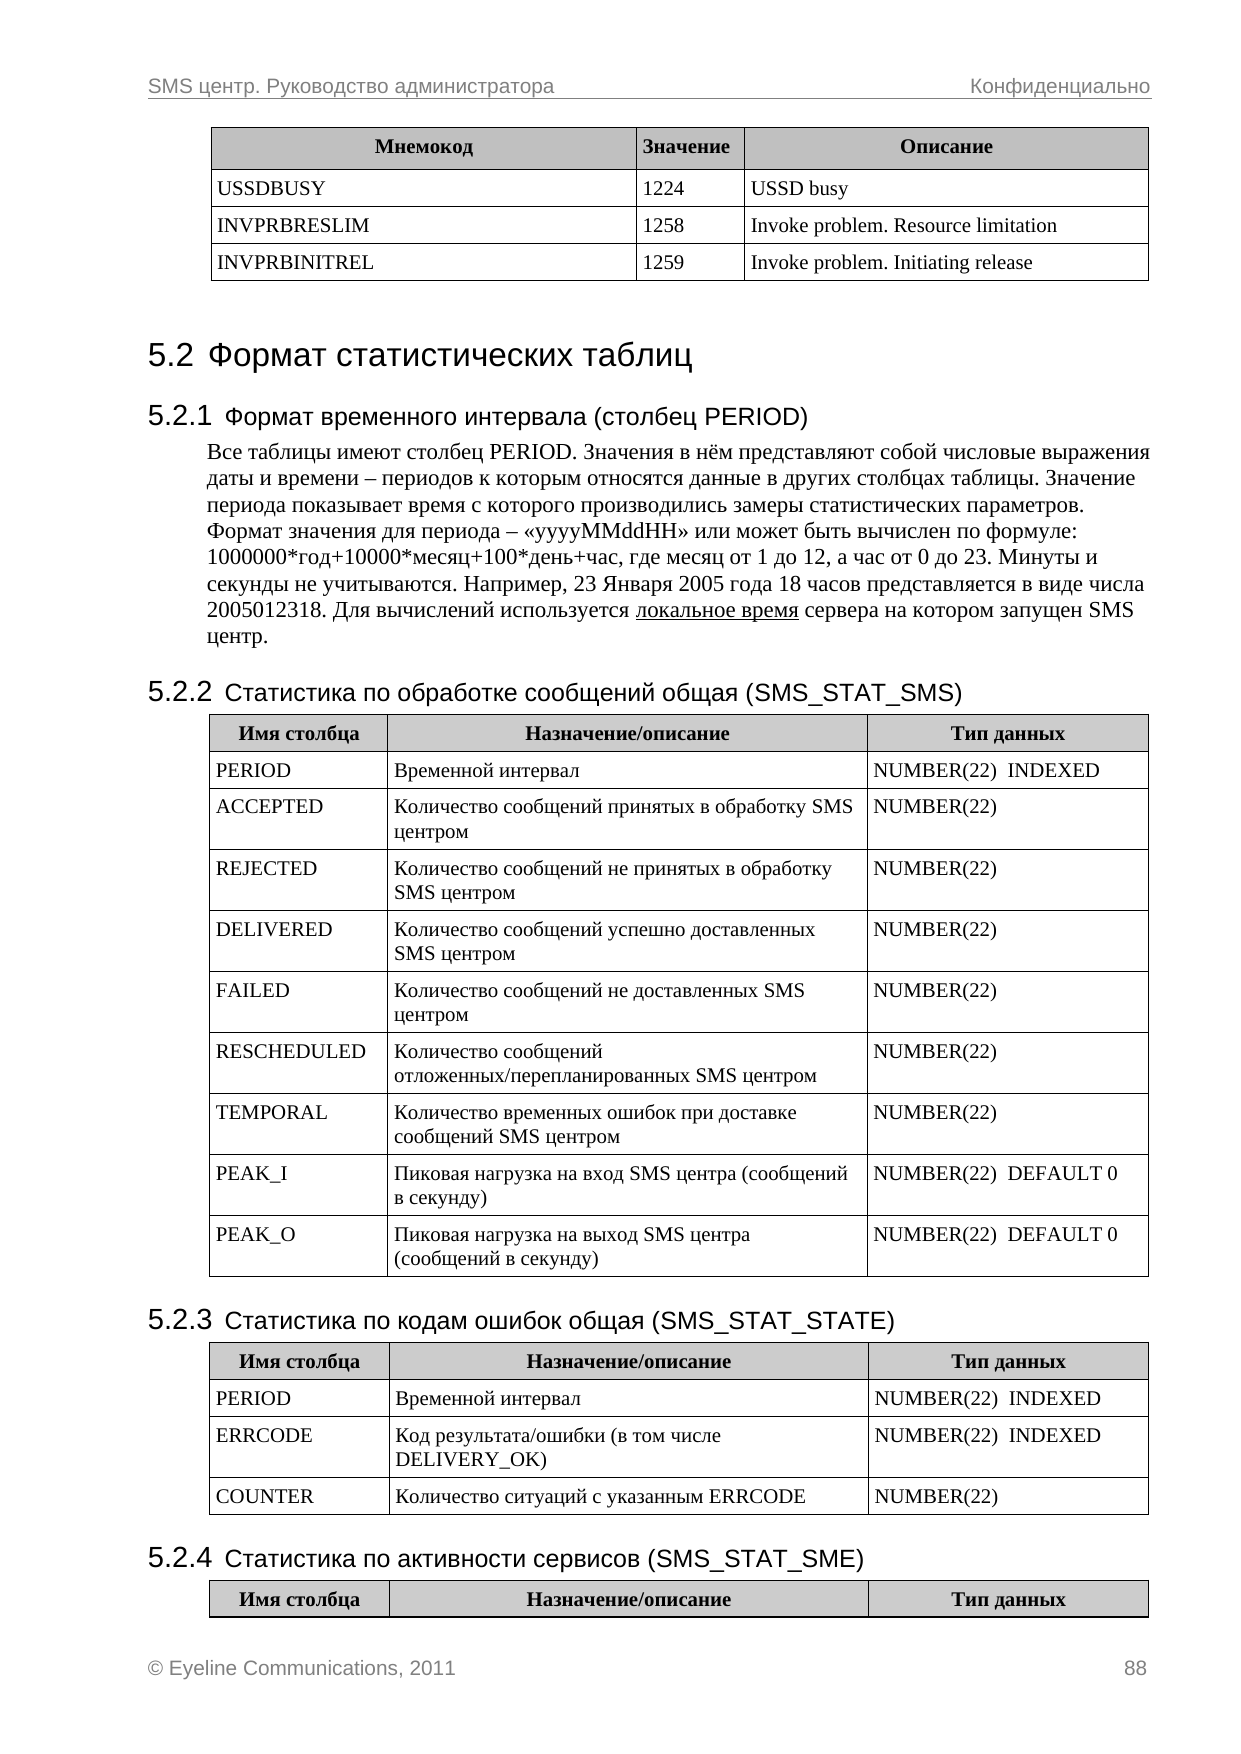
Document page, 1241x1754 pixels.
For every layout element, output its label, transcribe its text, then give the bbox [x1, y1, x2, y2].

table_cell NUMBER(22) INDEXED [868, 752, 1148, 787]
table_header Назначение/описание [388, 715, 867, 751]
table_cell PERIOD [210, 1380, 389, 1416]
table_header Назначение/описание [390, 1581, 868, 1616]
table_cell NUMBER(22) [868, 850, 1148, 909]
table_cell PEAK_O [210, 1216, 387, 1276]
table_cell INVPRBRESLIM [212, 207, 636, 243]
table_cell Пиковая нагрузка на вход SMS центра (сообщений в секунду) [388, 1155, 867, 1215]
text Все таблицы имеют столбец PERIOD. Значения в нём представляют собой числовые выражения даты и времени – периодов к которым относятся данные в других столбцах таблицы. Значение периода показывает время с которого производились замеры статистических параметров. Формат значения для периода – «yyyyMMddHH» или может быть вычислен по формуле: 1000000*год+10000*месяц+100*день+час, где месяц от 1 до 12, а час от 0 до 23. Минуты и секунды не учитываются. Например, 23 Января 2005 года 18 часов представляется в виде числа 2005012318. Для вычислений используется локальное время сервера на котором запущен SMS центр. [207, 438, 1152, 649]
table_cell PERIOD [210, 752, 387, 787]
table_cell NUMBER(22) DEFAULT 0 [868, 1216, 1148, 1276]
table_header Имя столбца [210, 1581, 389, 1616]
table_header Имя столбца [210, 715, 387, 751]
table_header Тип данных [868, 715, 1148, 751]
table_cell 1259 [637, 244, 744, 280]
table_cell Код результата/ошибки (в том числе DELIVERY_OK) [390, 1417, 868, 1477]
table_cell PEAK_I [210, 1155, 387, 1215]
table_cell NUMBER(22) DEFAULT 0 [868, 1155, 1148, 1215]
table_cell Временной интервал [390, 1380, 868, 1416]
table_cell USSD busy [745, 170, 1148, 206]
table_cell NUMBER(22) INDEXED [869, 1380, 1148, 1416]
table_cell NUMBER(22) INDEXED [869, 1417, 1148, 1477]
subtitle Формат временного интервала (столбец PERIOD) [148, 398, 1152, 432]
table_cell DELIVERED [210, 911, 387, 971]
table_cell ERRCODE [210, 1417, 389, 1477]
table_cell NUMBER(22) [868, 972, 1148, 1032]
table_header Мнемокод [212, 128, 636, 169]
table_cell Invoke problem. Initiating release [745, 244, 1148, 280]
table_cell Количество сообщений не принятых в обработку SMS центром [388, 850, 867, 909]
table_cell COUNTER [210, 1478, 389, 1514]
table_header Значение [637, 128, 744, 169]
table_cell TEMPORAL [210, 1094, 387, 1154]
table_cell RESCHEDULED [210, 1033, 387, 1093]
table_cell Временной интервал [388, 752, 867, 787]
table_cell 1258 [637, 207, 744, 243]
table_cell INVPRBINITREL [212, 244, 636, 280]
table_cell Количество сообщений отложенных/перепланированных SMS центром [388, 1033, 867, 1093]
subtitle Cтатистика по обработке сообщений общая (SMS_STAT_SMS) [148, 674, 1152, 707]
table_cell NUMBER(22) [868, 911, 1148, 971]
table_cell NUMBER(22) [868, 1094, 1148, 1154]
subtitle Формат статистических таблиц [148, 335, 1152, 373]
subtitle Статистика по кодам ошибок общая (SMS_STAT_STATE) [148, 1302, 1152, 1335]
table_header Описание [745, 128, 1148, 169]
table_cell Количество сообщений успешно доставленных SMS центром [388, 911, 867, 971]
table_cell Invoke problem. Resource limitation [745, 207, 1148, 243]
table_header Имя столбца [210, 1343, 389, 1379]
table_cell Пиковая нагрузка на выход SMS центра (сообщений в секунду) [388, 1216, 867, 1276]
table_header Тип данных [869, 1581, 1148, 1616]
table_cell NUMBER(22) [869, 1478, 1148, 1514]
table_cell Количество ситуаций с указанным ERRCODE [390, 1478, 868, 1514]
table_cell REJECTED [210, 850, 387, 909]
table_header Тип данных [869, 1343, 1148, 1379]
table_cell ACCEPTED [210, 789, 387, 848]
table_header Назначение/описание [390, 1343, 868, 1379]
table_cell 1224 [637, 170, 744, 206]
table_cell NUMBER(22) [868, 789, 1148, 848]
table_cell USSDBUSY [212, 170, 636, 206]
subtitle Статистика по активности сервисов (SMS_STAT_SME) [148, 1540, 1152, 1573]
table_cell Количество сообщений принятых в обработку SMS центром [388, 789, 867, 848]
table_cell NUMBER(22) [868, 1033, 1148, 1093]
table_cell Количество сообщений не доставленных SMS центром [388, 972, 867, 1032]
table_cell FAILED [210, 972, 387, 1032]
table_cell Количество временных ошибок при доставке сообщений SMS центром [388, 1094, 867, 1154]
